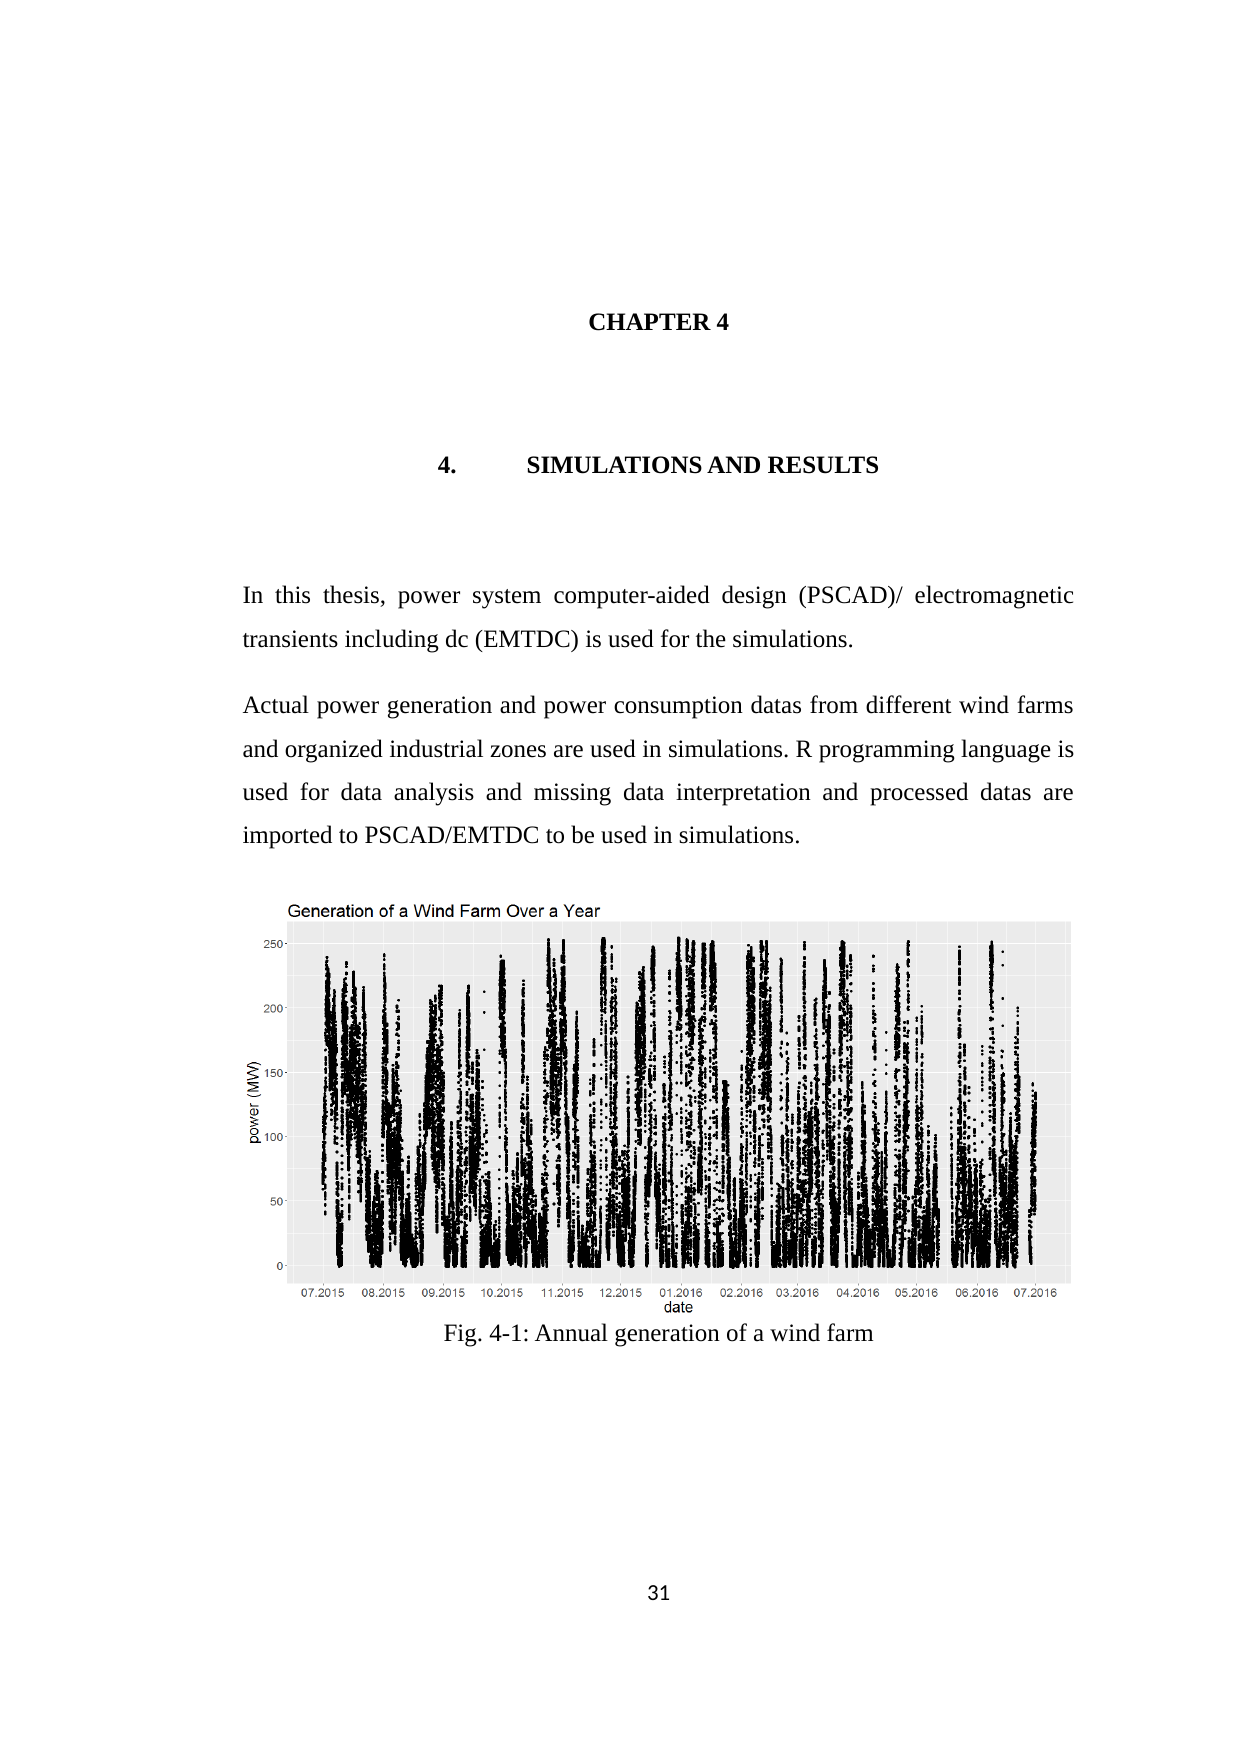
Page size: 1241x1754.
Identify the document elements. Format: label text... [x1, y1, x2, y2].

picture [242, 899, 1075, 1316]
subtitle CHAPTER 4 [242, 307, 1075, 336]
text Fig. 4-1: Annual generation of a wind farm [242, 1316, 1075, 1347]
subtitle SIMULATIONS AND RESULTS [242, 450, 1075, 479]
text In this thesis, power system computer-aided design (PSCAD)/ electromagnetic transients including dc (EMTDC) is used for the simulations. [242, 581, 1075, 652]
text Actual power generation and power consumption datas from different wind farms and organized industrial zones are used in simulations. R programming language is used for data analysis and missing data interpretation and processed datas are imported to PSCAD/EMTDC to be used in simulations. [242, 691, 1075, 849]
